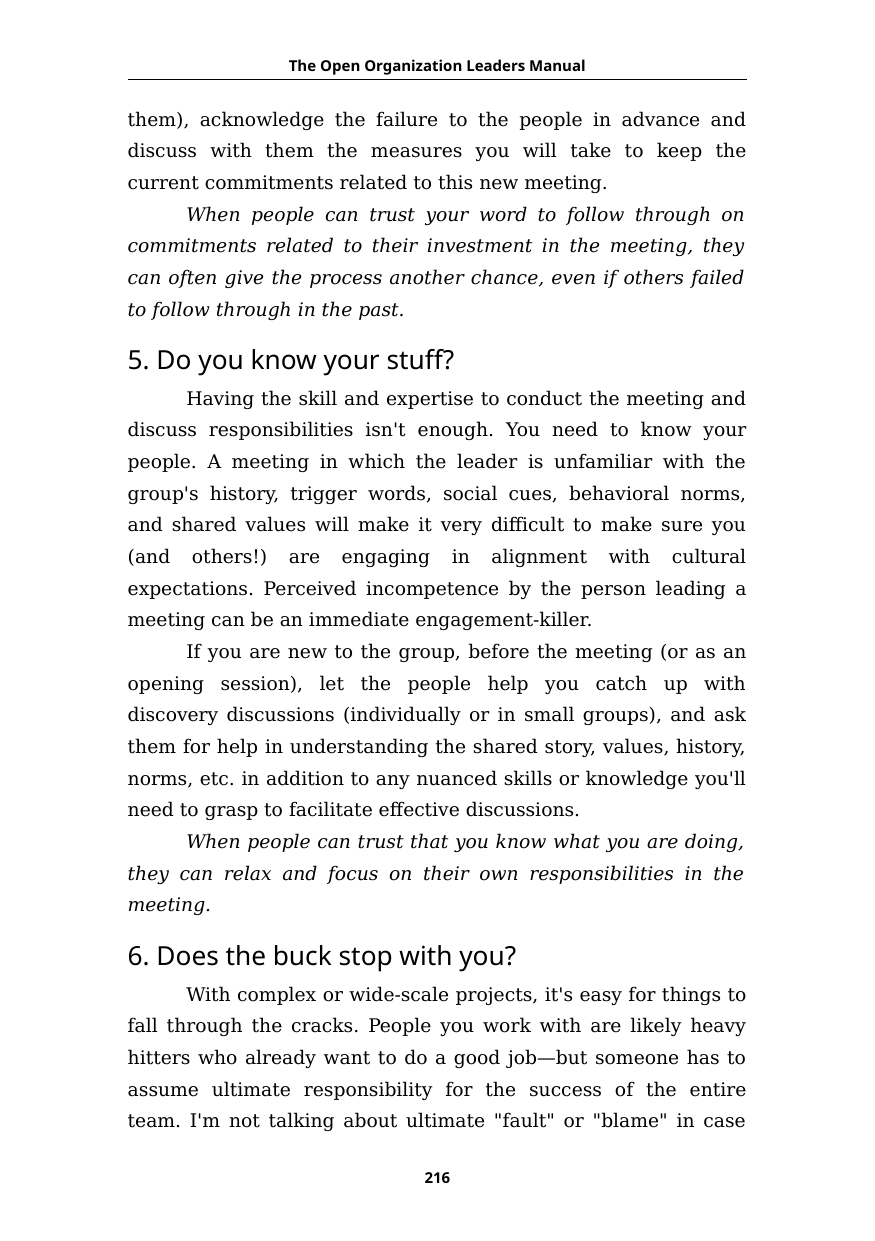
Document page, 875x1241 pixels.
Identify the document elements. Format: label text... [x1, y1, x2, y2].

subtitle 5. Do you know your stuff? [127, 345, 747, 375]
text If you are new to the group, before the meeting (or as an opening session), let the people help you catch up with discovery discussions (individually or in small groups), and ask them for help in understanding the shared story, values, history, norms, etc. in addition to any nuanced skills or knowledge you'll need to grasp to facilitate effective discussions. [127, 641, 747, 821]
subtitle 6. Does the buck stop with you? [127, 941, 747, 971]
text When people can trust your word to follow through on commitments related to their investment in the meeting, they can often give the process another chance, even if others failed to follow through in the past. [127, 204, 747, 321]
text When people can trust that you know what you are doing, they can relax and focus on their own responsibilities in the meeting. [127, 831, 747, 916]
text Having the skill and expertise to conduct the meeting and discuss responsibilities isn't enough. You need to know your people. A meeting in which the leader is unfamiliar with the group's history, trigger words, social cues, behavioral norms, and shared values will make it very difficult to make sure you (and others!) are engaging in alignment with cultural expectations. Perceived incompetence by the person leading a meeting can be an immediate engagement-killer. [127, 388, 747, 631]
text With complex or wide-scale projects, it's easy for things to fall through the cracks. People you work with are likely heavy hitters who already want to do a good job—but someone has to assume ultimate responsibility for the success of the entire team. I'm not talking about ultimate "fault" or "blame" in case [127, 983, 747, 1132]
text them), acknowledge the failure to the people in advance and discuss with them the measures you will take to keep the current commitments related to this new meeting. [127, 109, 747, 194]
